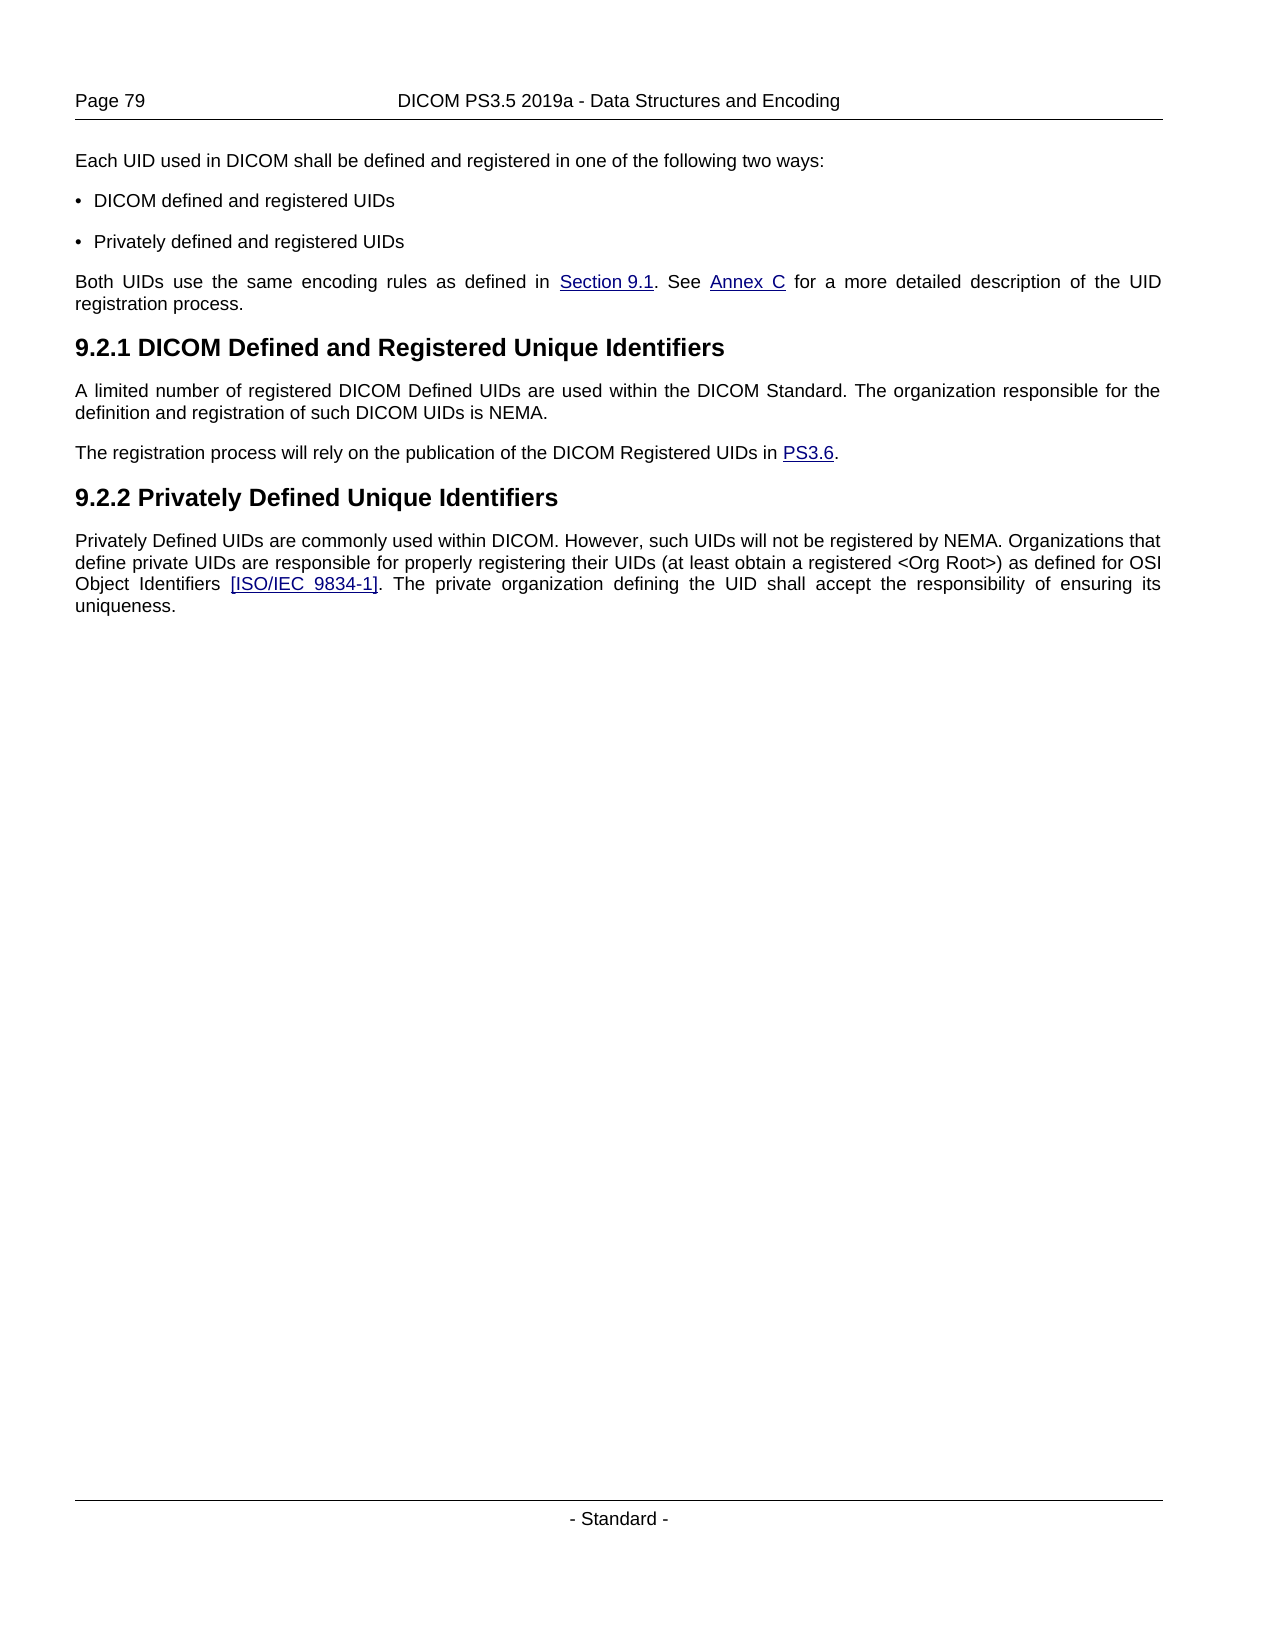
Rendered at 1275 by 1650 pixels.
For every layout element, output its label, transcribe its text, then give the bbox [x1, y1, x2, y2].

text 9.2.1 DICOM Defined and Registered Unique Identifiers [75, 333, 1162, 362]
list DICOM defined and registered UIDs [75, 190, 1162, 212]
text Both UIDs use the same encoding rules as defined in Section 9.1. See Annex C for a more detailed description of the UID registration process. [75, 271, 1162, 314]
text Each UID used in DICOM shall be defined and registered in one of the following two ways: [75, 150, 1162, 172]
text Privately Defined UIDs are commonly used within DICOM. However, such UIDs will not be registered by NEMA. Organizations that define private UIDs are responsible for properly registering their UIDs (at least obtain a registered <Org Root>) as defined for OSI Object Identifiers [ISO/IEC 9834-1]. The private organization defining the UID shall accept the responsibility of ensuring its uniqueness. [75, 530, 1162, 616]
text 9.2.2 Privately Defined Unique Identifiers [75, 482, 1162, 511]
text A limited number of registered DICOM Defined UIDs are used within the DICOM Standard. The organization responsible for the definition and registration of such DICOM UIDs is NEMA. [75, 380, 1162, 423]
list Privately defined and registered UIDs [75, 231, 1162, 252]
text The registration process will rely on the publication of the DICOM Registered UIDs in PS3.6. [75, 442, 1162, 464]
